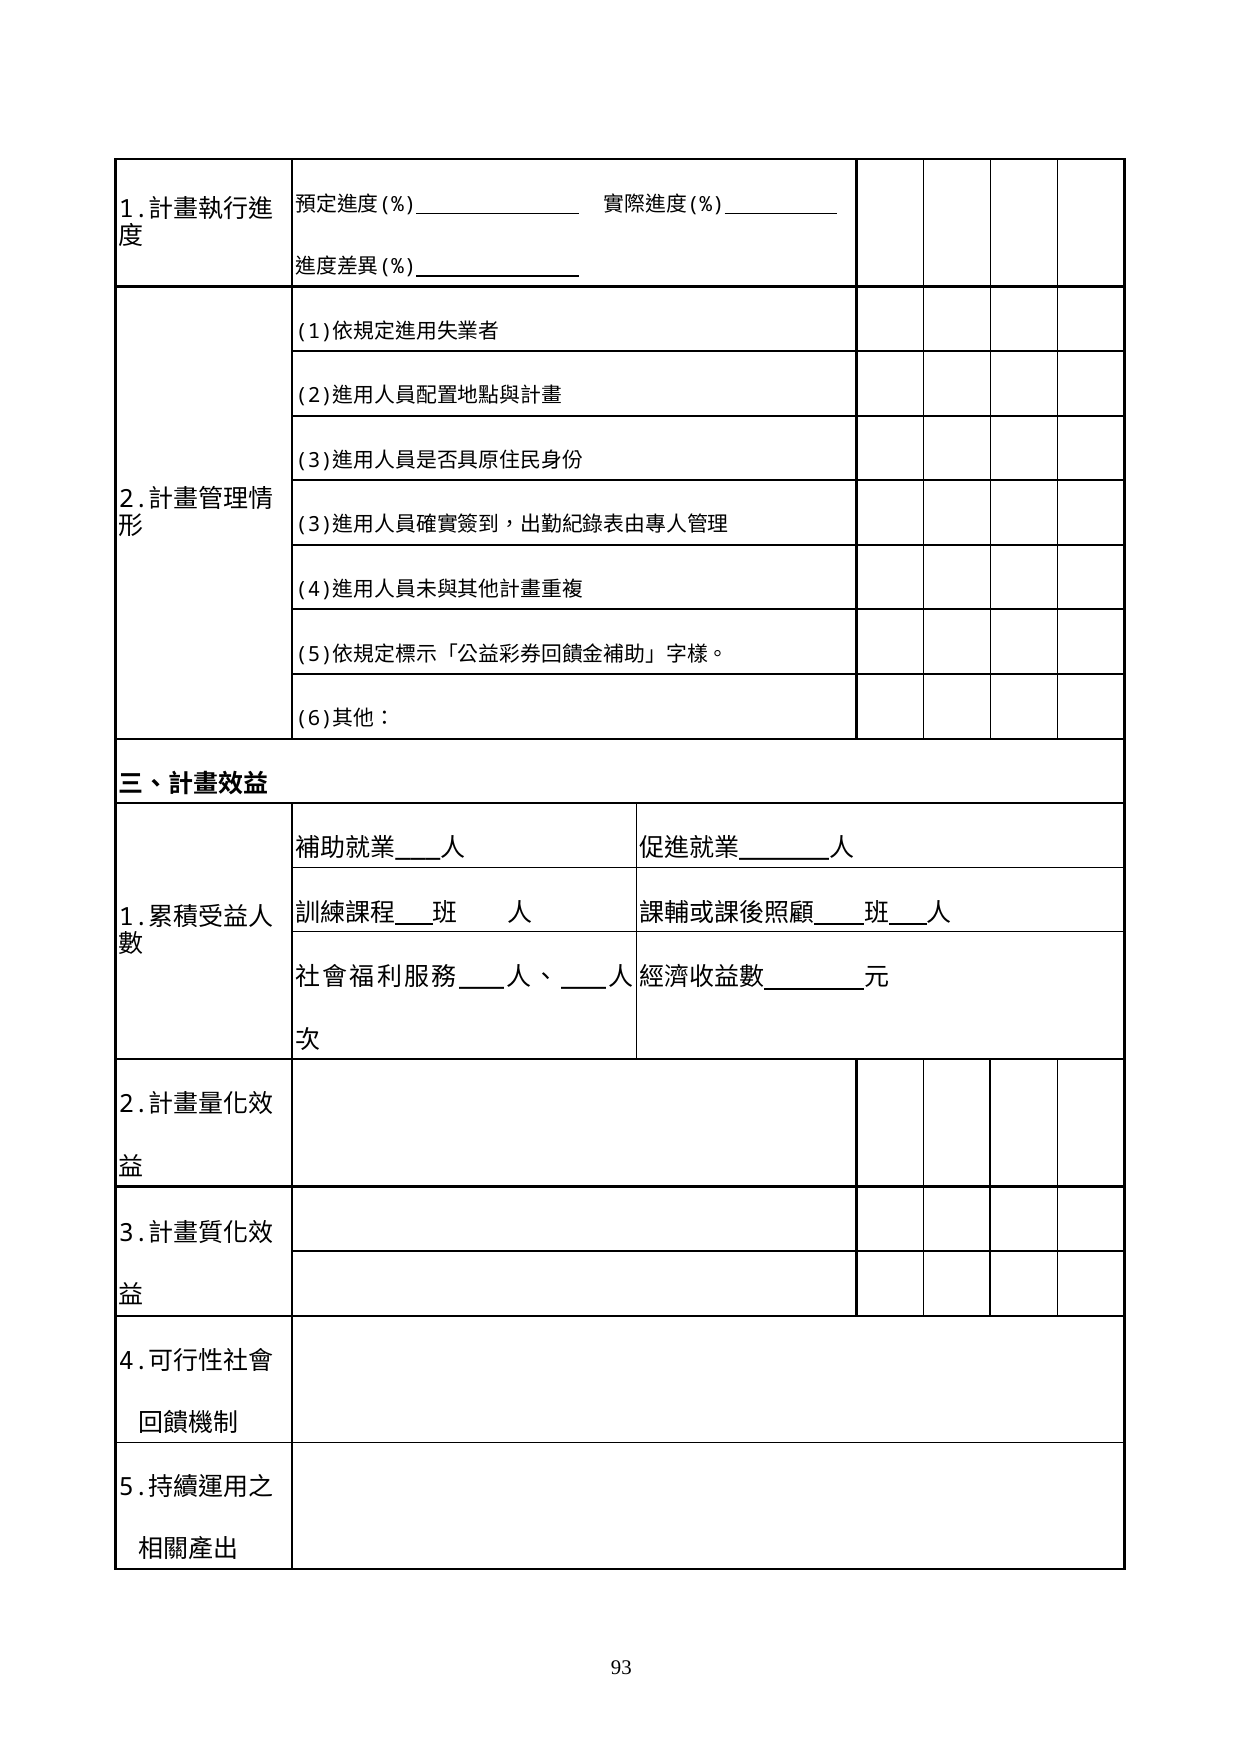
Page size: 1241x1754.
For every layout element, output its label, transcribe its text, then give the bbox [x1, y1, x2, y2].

table_cell 預定進度(%) 實際進度(%) 進度差異(%) [293, 160, 855, 285]
table_cell [924, 288, 990, 350]
table_cell 2.計畫管理情形 [117, 288, 291, 737]
table_cell [924, 610, 990, 673]
table_cell [858, 288, 923, 350]
table_cell [1058, 160, 1123, 285]
table_cell [924, 546, 990, 608]
table_cell [858, 675, 923, 737]
table_cell [1058, 1060, 1123, 1185]
table_cell 1.計畫執行進度 [117, 160, 291, 285]
table_cell 1.累積受益人數 [117, 804, 291, 1058]
table_cell [293, 1317, 1123, 1442]
table_cell 三、計畫效益 [117, 740, 1123, 802]
table_cell [924, 675, 990, 737]
table_cell [1058, 546, 1123, 608]
table_cell [293, 1188, 855, 1250]
table_cell [858, 1060, 923, 1185]
table_cell (3)進用人員是否具原住民身份 [293, 417, 855, 479]
table_cell (5)依規定標示「公益彩券回饋金補助」字樣。 [293, 610, 855, 673]
table_cell [858, 610, 923, 673]
table_cell [858, 481, 923, 544]
table_cell 訓練課程 班 人 [293, 868, 636, 931]
table_cell (6)其他： [293, 675, 855, 737]
table_cell [924, 481, 990, 544]
table_cell [991, 352, 1057, 414]
table_cell [1058, 610, 1123, 673]
table_cell 補助就業___人 [293, 804, 636, 867]
table_cell 經濟收益數 元 [637, 932, 1123, 1058]
table_cell (3)進用人員確實簽到，出勤紀錄表由專人管理 [293, 481, 855, 544]
table_cell 課輔或課後照顧 班 人 [637, 868, 1123, 931]
table_cell [991, 1060, 1057, 1185]
table_cell [924, 1252, 989, 1314]
table_cell [858, 1188, 923, 1250]
table_cell [991, 1252, 1057, 1314]
table_cell 5.持續運用之相關產出 [117, 1443, 291, 1568]
table_cell 社會福利服務___人、___人次 [293, 932, 636, 1058]
table_cell [991, 481, 1057, 544]
table_cell [924, 352, 990, 414]
table_cell 促進就業______人 [637, 804, 1123, 867]
table_cell [858, 546, 923, 608]
table_cell [1058, 675, 1123, 737]
table_cell [858, 352, 923, 414]
table_cell [991, 610, 1057, 673]
table_cell [924, 1188, 989, 1250]
table_cell [1058, 352, 1123, 414]
table_cell [991, 1188, 1057, 1250]
table_cell [924, 160, 990, 285]
table_cell [1058, 417, 1123, 479]
table_cell 3.計畫質化效益 [117, 1188, 291, 1314]
table_cell [1058, 288, 1123, 350]
table_cell [1058, 1188, 1123, 1250]
table_cell [991, 417, 1057, 479]
table_cell 4.可行性社會回饋機制 [117, 1317, 291, 1442]
table_cell [293, 1252, 855, 1314]
table_cell [991, 675, 1057, 737]
table_cell [1058, 1252, 1123, 1314]
table_cell 2.計畫量化效益 [117, 1060, 291, 1185]
table_cell [991, 546, 1057, 608]
table_cell (1)依規定進用失業者 [293, 288, 855, 350]
table_cell [858, 417, 923, 479]
table_cell (2)進用人員配置地點與計畫 [293, 352, 855, 414]
table_cell [293, 1443, 1123, 1568]
table_cell [293, 1060, 855, 1185]
table_cell [858, 160, 923, 285]
table_cell [924, 417, 990, 479]
table_cell [858, 1252, 923, 1314]
table_cell [1058, 481, 1123, 544]
table_cell [991, 160, 1057, 285]
table_cell [924, 1060, 989, 1185]
table_cell (4)進用人員未與其他計畫重複 [293, 546, 855, 608]
table_cell [991, 288, 1057, 350]
